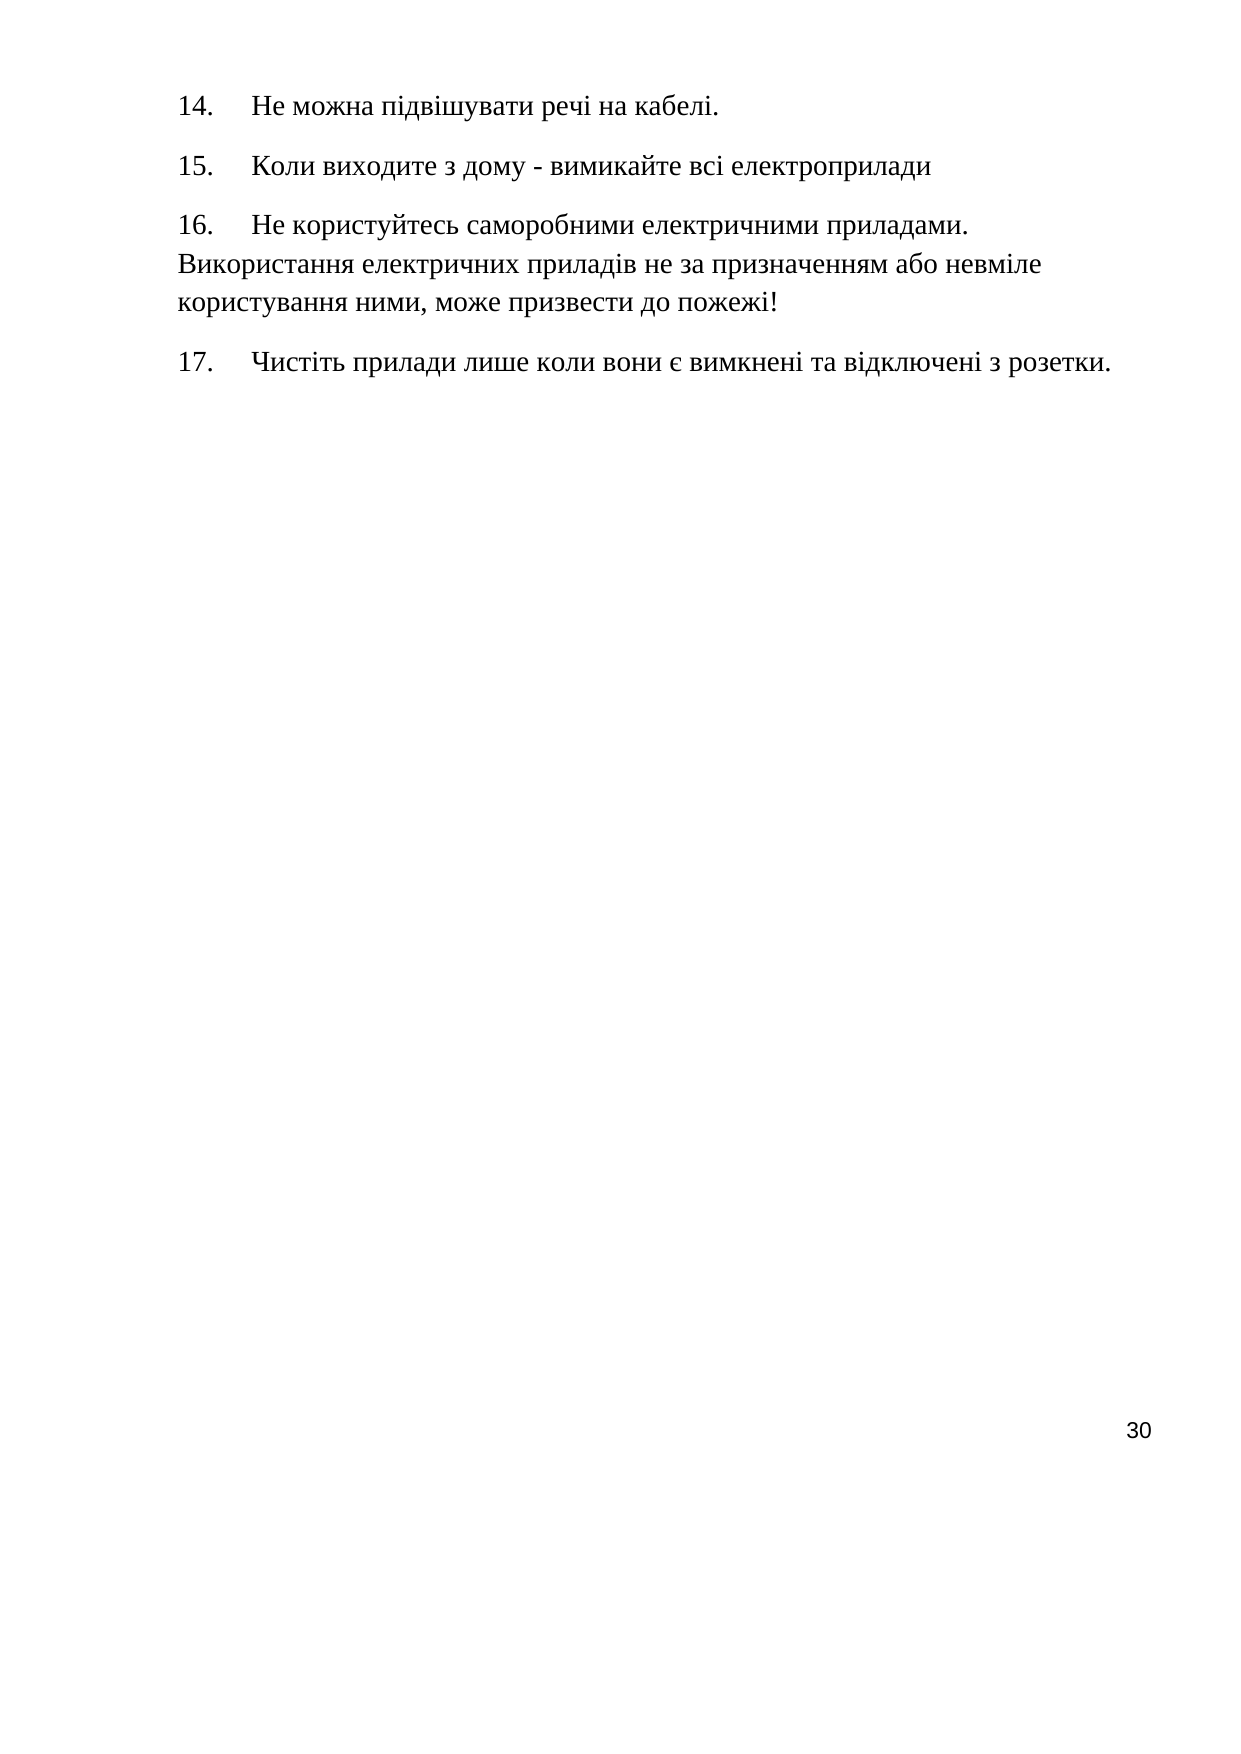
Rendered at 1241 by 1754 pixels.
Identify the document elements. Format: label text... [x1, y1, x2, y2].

list Коли виходите з дому - вимикайте всі електроприлади [177, 148, 1152, 181]
list Не можна підвішувати речі на кабелі. [177, 88, 1152, 122]
list Не користуйтесь саморобними електричними приладами. Використання електричних приладів не за призначенням або невміле користування ними, може призвести до пожежі! [177, 207, 1152, 318]
list Чистіть прилади лише коли вони є вимкнені та відключені з розетки. [177, 344, 1152, 377]
